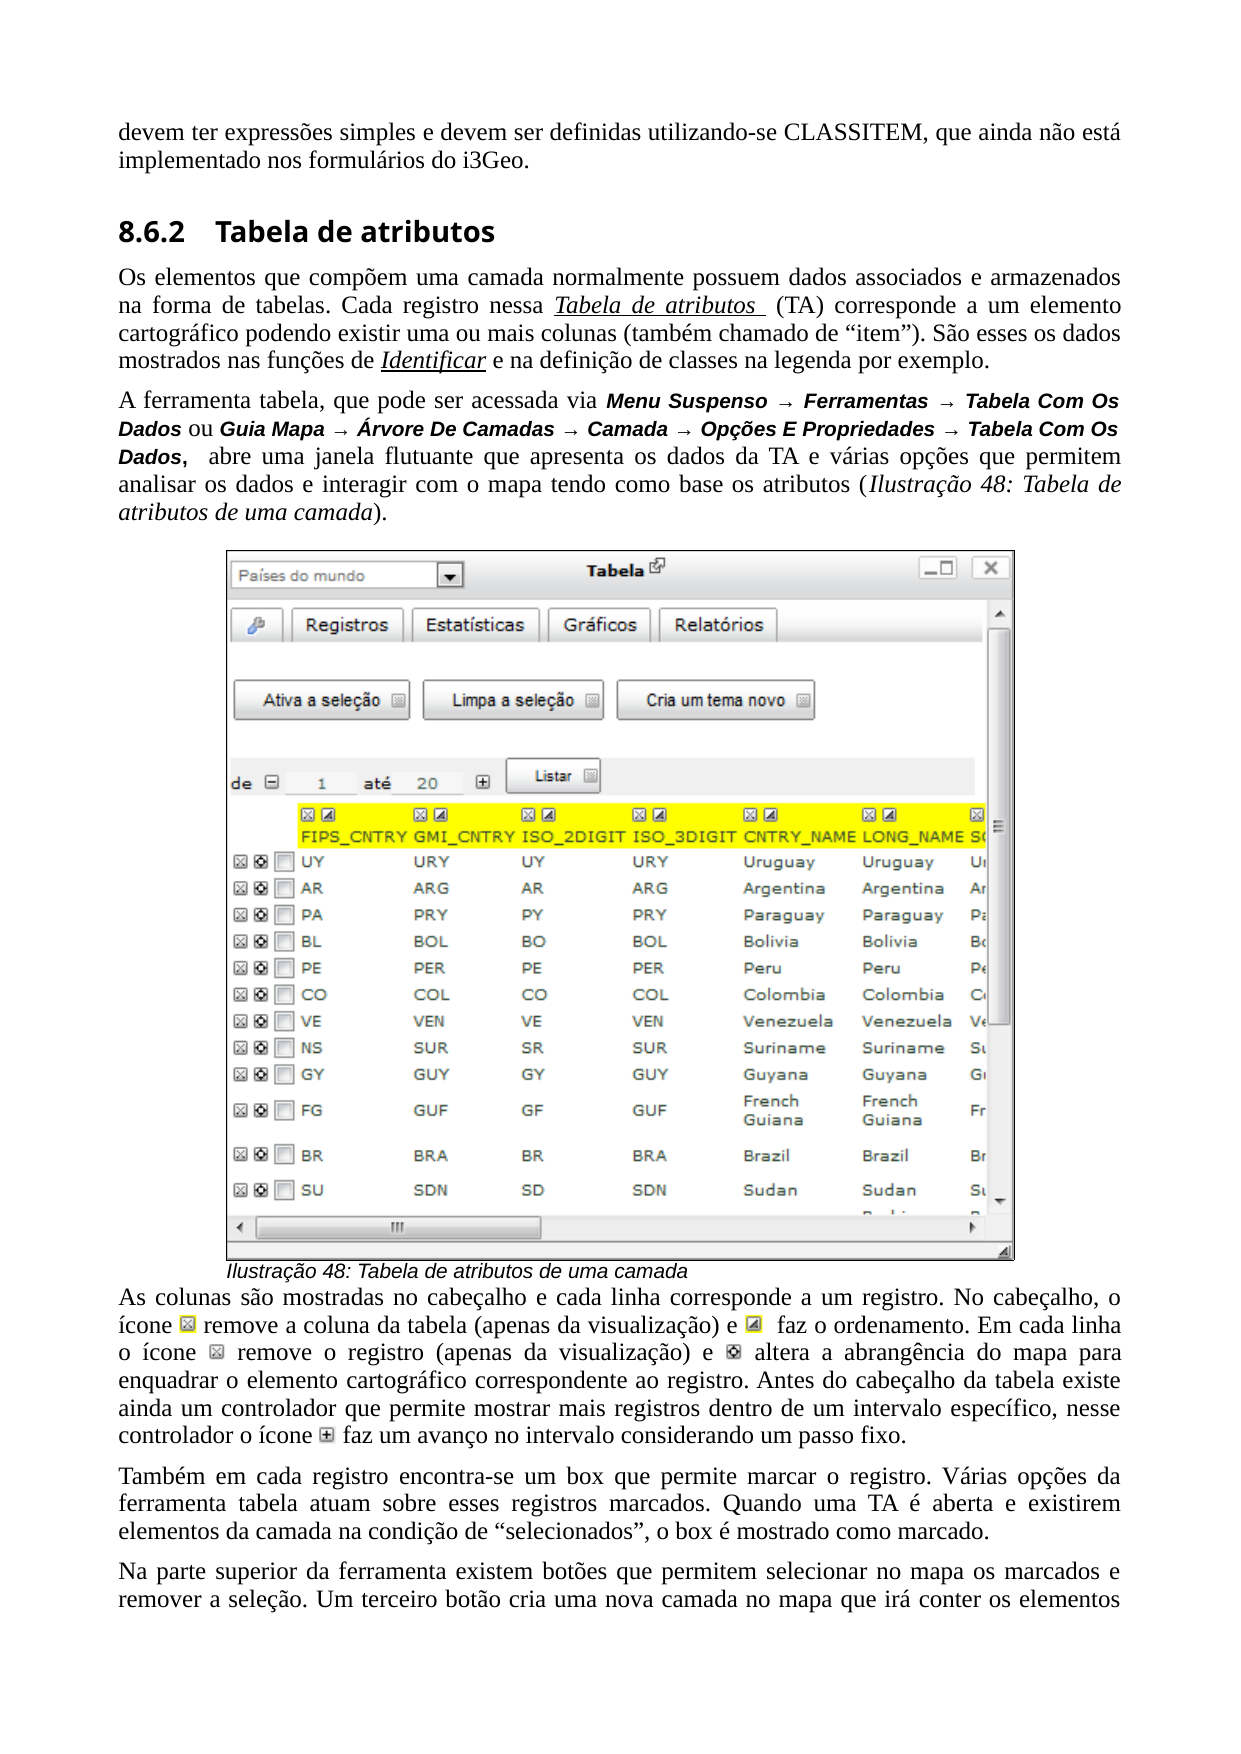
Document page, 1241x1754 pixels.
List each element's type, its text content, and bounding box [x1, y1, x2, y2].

picture [208, 1343, 226, 1361]
picture [745, 1315, 763, 1333]
picture [179, 1315, 197, 1333]
picture [227, 551, 1014, 1260]
text Também em cada registro encontra-se um box que permite marcar o registro. Várias opções da ferramenta tabela atuam sobre esses registros marcados. Quando uma TA é aberta e existirem elementos da camada na condição de “selecionados”, o box é mostrado como marcado. [118, 1462, 1122, 1545]
text Ilustração 48: Tabela de atributos de uma camada [226, 1261, 1014, 1283]
text devem ter expressões simples e devem ser definidas utilizando-se CLASSITEM, que ainda não está implementado nos formulários do i3Geo. [118, 118, 1122, 173]
text Na parte superior da ferramenta existem botões que permitem selecionar no mapa os marcados e remover a seleção. Um terceiro botão cria uma nova camada no mapa que irá conter os elementos [118, 1557, 1122, 1613]
picture [725, 1343, 743, 1361]
subtitle Tabela de atributos [118, 211, 1122, 251]
text A ferramenta tabela, que pode ser acessada via Menu suspenso → Ferramentas → Tabela com os dados ou guia Mapa → Árvore de camadas → camada → opções e propriedades → Tabela com os dados, abre uma janela flutuante que apresenta os dados da TA e várias opções que permitem analisar os dados e interagir com o mapa tendo como base os atributos (Ilustração 48: Tabela de atributos de uma camada). [118, 387, 1122, 525]
text As colunas são mostradas no cabeçalho e cada linha corresponde a um registro. No cabeçalho, o ícone remove a coluna da tabela (apenas da visualização) e faz o ordenamento. Em cada linha o ícone remove o registro (apenas da visualização) e altera a abrangência do mapa para enquadrar o elemento cartográfico correspondente ao registro. Antes do cabeçalho da tabela existe ainda um controlador que permite mostrar mais registros dentro de um intervalo específico, nesse controlador o ícone faz um avanço no intervalo considerando um passo fixo. [118, 538, 1122, 1449]
text Os elementos que compõem uma camada normalmente possuem dados associados e armazenados na forma de tabelas. Cada registro nessa Tabela de atributos (TA) corresponde a um elemento cartográfico podendo existir uma ou mais colunas (também chamado de “item”). São esses os dados mostrados nas funções de Identificar e na definição de classes na legenda por exemplo. [118, 263, 1122, 374]
picture [318, 1426, 336, 1444]
